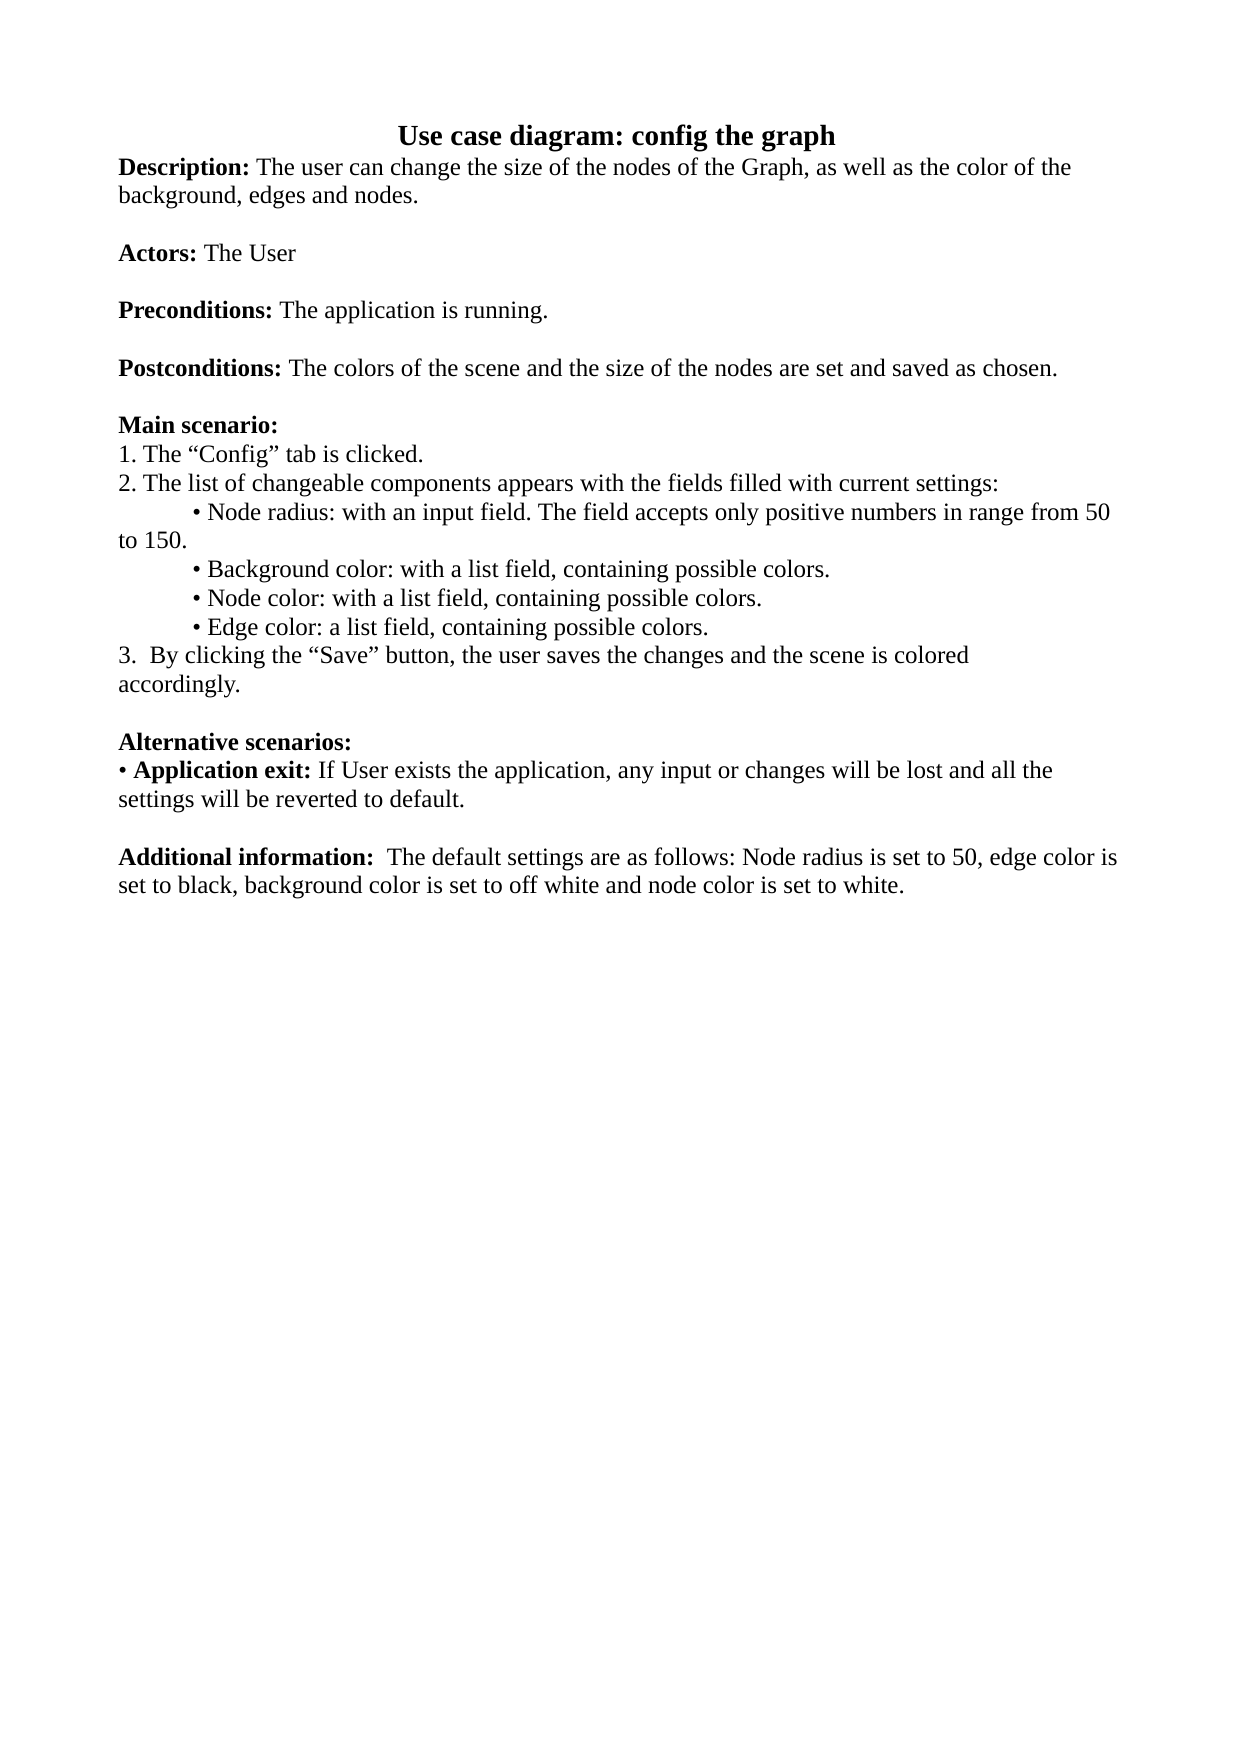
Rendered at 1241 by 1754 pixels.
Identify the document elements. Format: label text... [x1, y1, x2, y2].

text Additional information: The default settings are as follows: Node radius is set to 50, edge color is set to black, background color is set to off white and node color is set to white. [118, 842, 1122, 899]
text Use case diagram: config the graph [118, 118, 1122, 152]
text • Edge color: a list field, containing possible colors. [118, 612, 1122, 640]
text accordingly. [118, 669, 1122, 698]
text • Node radius: with an input field. The field accepts only positive numbers in range from 50 to 150. [118, 497, 1122, 554]
text • Application exit: If User exists the application, any input or changes will be lost and all the settings will be reverted to default. [118, 755, 1122, 813]
text Description: The user can change the size of the nodes of the Graph, as well as the color of the [118, 152, 1122, 180]
text Actors: The User [118, 238, 1122, 267]
text • Node color: with a list field, containing possible colors. [118, 583, 1122, 612]
text Main scenario: [118, 410, 1122, 439]
text Preconditions: The application is running. [118, 295, 1122, 324]
text Alternative scenarios: [118, 727, 1122, 755]
text 2. The list of changeable components appears with the fields filled with current settings: [118, 468, 1122, 497]
text • Background color: with a list field, containing possible colors. [118, 554, 1122, 583]
text 1. The “Config” tab is clicked. [118, 439, 1122, 468]
text 3. By clicking the “Save” button, the user saves the changes and the scene is colored [118, 640, 1122, 669]
text background, edges and nodes. [118, 180, 1122, 209]
text Postconditions: The colors of the scene and the size of the nodes are set and saved as chosen. [118, 353, 1122, 382]
